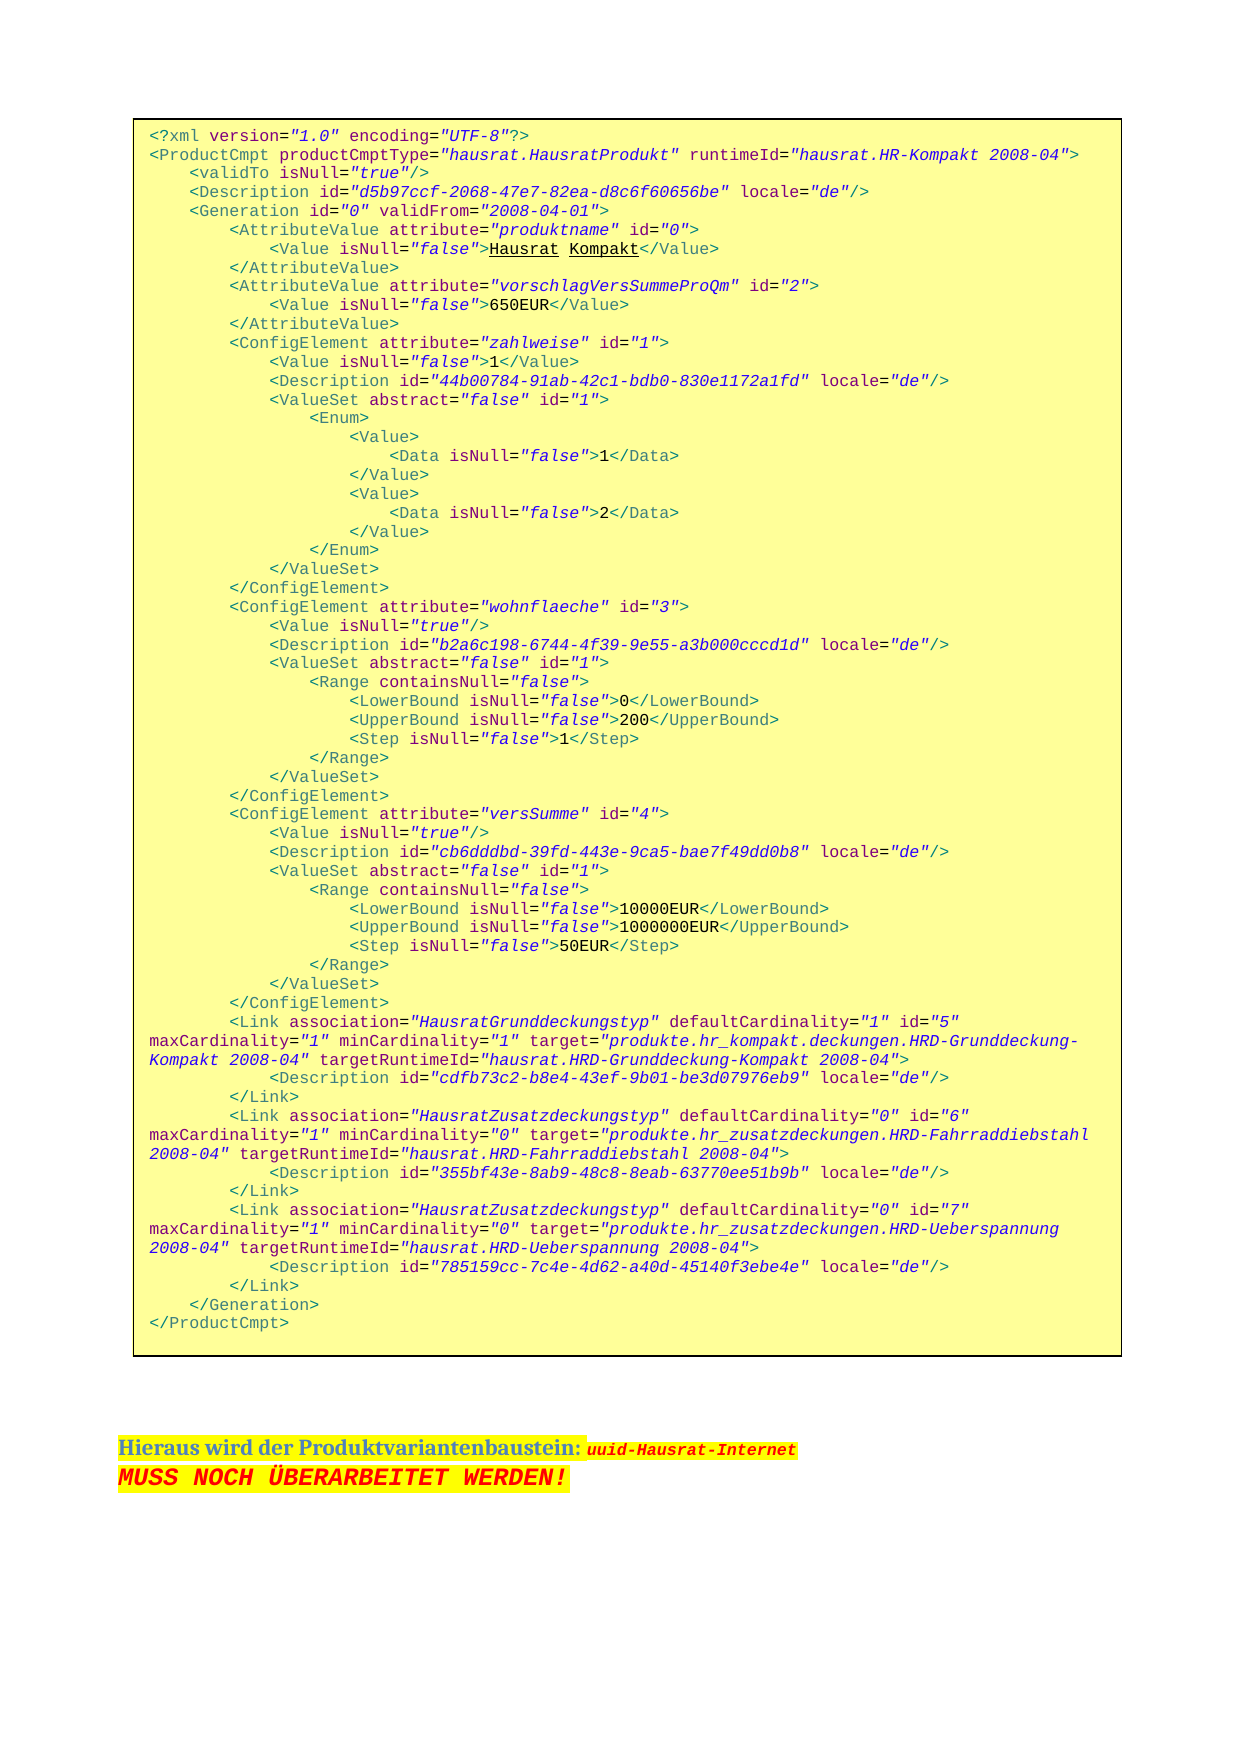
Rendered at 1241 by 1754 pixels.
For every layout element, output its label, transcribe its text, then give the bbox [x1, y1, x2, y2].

text <LowerBound isNull="false">10000EUR</LowerBound> [149, 900, 1106, 919]
text </ConfigElement> [149, 580, 1106, 598]
text <AttributeValue attribute="vorschlagVersSummeProQm" id="2"> [149, 278, 1106, 297]
text </Value> [149, 467, 1106, 485]
text <ValueSet abstract="false" id="1"> [149, 655, 1106, 674]
text <ConfigElement attribute="zahlweise" id="1"> [149, 334, 1106, 353]
text <ConfigElement attribute="versSumme" id="4"> [149, 806, 1106, 825]
text <Description id="b2a6c198-6744-4f39-9e55-a3b000cccd1d" locale="de"/> [149, 636, 1106, 655]
text </Link> [149, 1183, 1106, 1202]
text <Enum> [149, 410, 1106, 429]
text <Description id="355bf43e-8ab9-48c8-8eab-63770ee51b9b" locale="de"/> [149, 1164, 1106, 1183]
text <Description id="785159cc-7c4e-4d62-a40d-45140f3ebe4e" locale="de"/> [149, 1258, 1106, 1277]
text <Description id="d5b97ccf-2068-47e7-82ea-d8c6f60656be" locale="de"/> [149, 184, 1106, 203]
text <Link association="HausratGrunddeckungstyp" defaultCardinality="1" id="5" maxCardinality="1" minCardinality="1" target="produkte.hr_kompakt.deckungen.HRD-Grunddeckung-Kompakt 2008-04" targetRuntimeId="hausrat.HRD-Grunddeckung-Kompakt 2008-04"> [149, 1013, 1106, 1070]
text </AttributeValue> [149, 316, 1106, 334]
text <Description id="44b00784-91ab-42c1-bdb0-830e1172a1fd" locale="de"/> [149, 372, 1106, 391]
text <Data isNull="false">1</Data> [149, 448, 1106, 467]
text </ValueSet> [149, 768, 1106, 787]
text <validTo isNull="true"/> [149, 165, 1106, 184]
text <UpperBound isNull="false">1000000EUR</UpperBound> [149, 919, 1106, 938]
text </Enum> [149, 542, 1106, 561]
subtitle Hieraus wird der Produktvariantenbaustein: uuid-Hausrat-Internet [118, 1435, 1122, 1461]
text <ValueSet abstract="false" id="1"> [149, 862, 1106, 881]
text </Range> [149, 957, 1106, 976]
text <Description id="cdfb73c2-b8e4-43ef-9b01-be3d07976eb9" locale="de"/> [149, 1070, 1106, 1089]
text </ValueSet> [149, 561, 1106, 580]
text <Value> [149, 429, 1106, 448]
text </ConfigElement> [149, 787, 1106, 806]
text <Link association="HausratZusatzdeckungstyp" defaultCardinality="0" id="6" maxCardinality="1" minCardinality="0" target="produkte.hr_zusatzdeckungen.HRD-Fahrraddiebstahl 2008-04" targetRuntimeId="hausrat.HRD-Fahrraddiebstahl 2008-04"> [149, 1108, 1106, 1164]
text <ProductCmpt productCmptType="hausrat.HausratProdukt" runtimeId="hausrat.HR-Kompakt 2008-04"> [149, 146, 1106, 165]
text <Value isNull="false">650EUR</Value> [149, 297, 1106, 316]
text </Link> [149, 1089, 1106, 1108]
text </ProductCmpt> [149, 1315, 1106, 1334]
text MUSS NOCH ÜBERARBEITET WERDEN! [118, 1465, 1122, 1493]
text <ValueSet abstract="false" id="1"> [149, 391, 1106, 410]
text </ConfigElement> [149, 994, 1106, 1013]
text </Link> [149, 1277, 1106, 1296]
text </Range> [149, 749, 1106, 768]
text </Value> [149, 523, 1106, 542]
text <Step isNull="false">50EUR</Step> [149, 938, 1106, 957]
text <Step isNull="false">1</Step> [149, 731, 1106, 749]
text <UpperBound isNull="false">200</UpperBound> [149, 712, 1106, 731]
text <?xml version="1.0" encoding="UTF-8"?> [149, 127, 1106, 146]
text <Value isNull="true"/> [149, 617, 1106, 636]
text <Link association="HausratZusatzdeckungstyp" defaultCardinality="0" id="7" maxCardinality="1" minCardinality="0" target="produkte.hr_zusatzdeckungen.HRD-Ueberspannung 2008-04" targetRuntimeId="hausrat.HRD-Ueberspannung 2008-04"> [149, 1202, 1106, 1258]
text <Value isNull="false">Hausrat Kompakt</Value> [149, 240, 1106, 259]
text <Value> [149, 485, 1106, 504]
text <Data isNull="false">2</Data> [149, 504, 1106, 523]
text <AttributeValue attribute="produktname" id="0"> [149, 221, 1106, 240]
text <Value isNull="false">1</Value> [149, 353, 1106, 372]
text </AttributeValue> [149, 259, 1106, 278]
text </Generation> [149, 1296, 1106, 1315]
text </ValueSet> [149, 976, 1106, 994]
text <Value isNull="true"/> [149, 825, 1106, 844]
text <LowerBound isNull="false">0</LowerBound> [149, 693, 1106, 712]
text <Description id="cb6dddbd-39fd-443e-9ca5-bae7f49dd0b8" locale="de"/> [149, 844, 1106, 862]
text <Range containsNull="false"> [149, 674, 1106, 693]
text <ConfigElement attribute="wohnflaeche" id="3"> [149, 598, 1106, 617]
text <Range containsNull="false"> [149, 881, 1106, 900]
text <Generation id="0" validFrom="2008-04-01"> [149, 203, 1106, 221]
